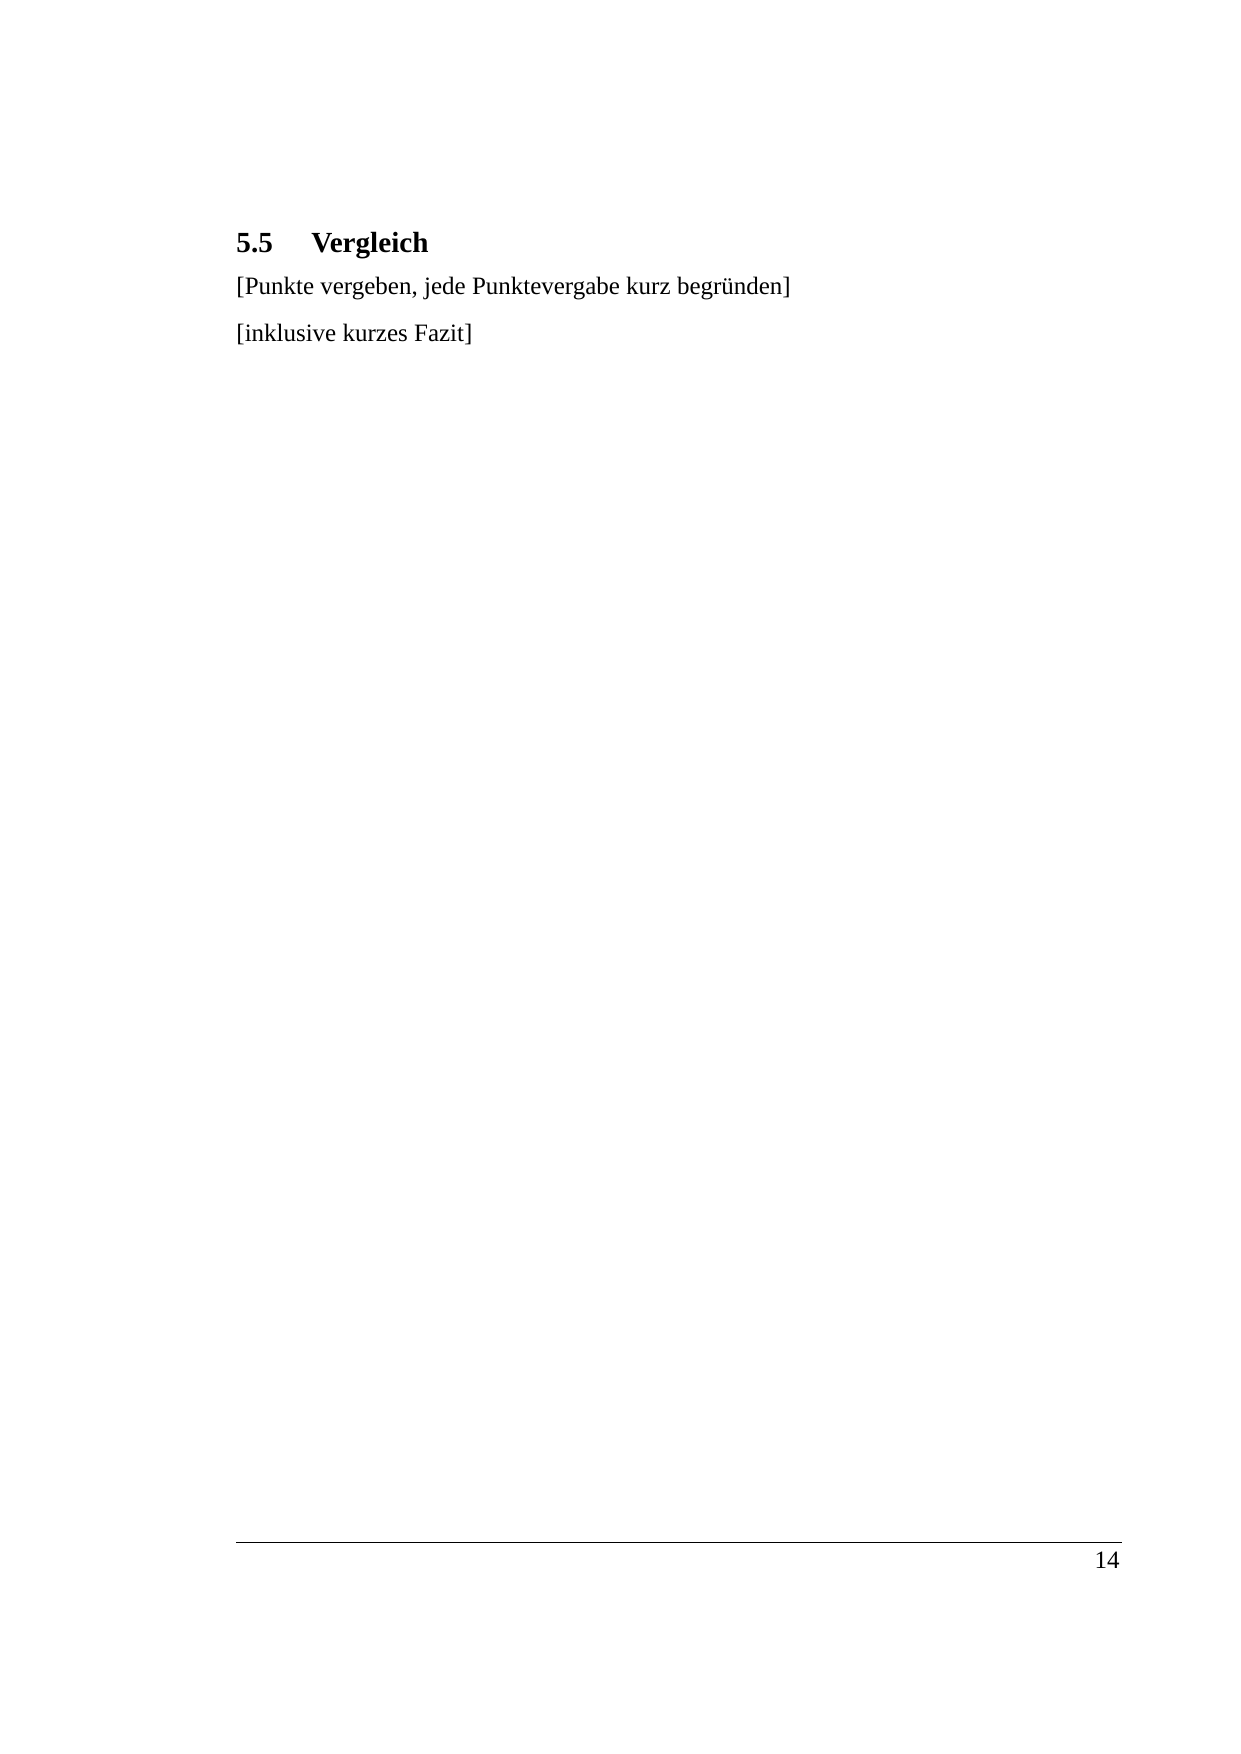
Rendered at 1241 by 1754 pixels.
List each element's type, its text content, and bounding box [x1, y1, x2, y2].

text [Punkte vergeben, jede Punktevergabe kurz begründen] [236, 271, 1122, 299]
subtitle Vergleich [236, 225, 1122, 258]
text [inklusive kurzes Fazit] [236, 318, 1122, 347]
